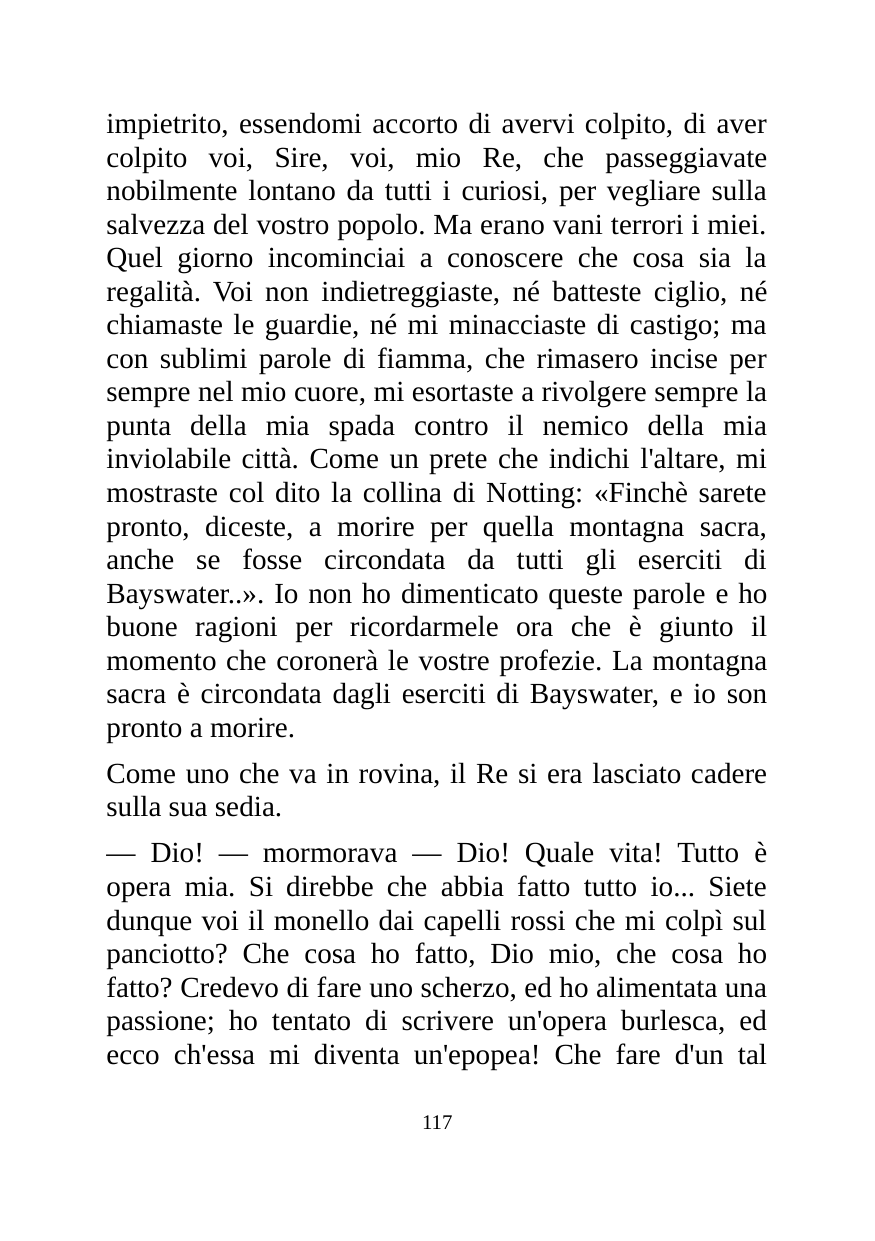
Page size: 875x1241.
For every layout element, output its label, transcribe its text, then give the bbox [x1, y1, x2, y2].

text impietrito, essendomi accorto di avervi colpito, di aver colpito voi, Sire, voi, mio Re, che passeggiavate nobilmente lontano da tutti i curiosi, per vegliare sulla salvezza del vostro popolo. Ma erano vani terrori i miei. Quel giorno incominciai a conoscere che cosa sia la regalità. Voi non indietreggiaste, né batteste ciglio, né chiamaste le guardie, né mi minacciaste di castigo; ma con sublimi parole di fiamma, che rimasero incise per sempre nel mio cuore, mi esortaste a rivolgere sempre la punta della mia spada contro il nemico della mia inviolabile città. Come un prete che indichi l'altare, mi mostraste col dito la collina di Notting: «Finchè sarete pronto, diceste, a morire per quella montagna sacra, anche se fosse circondata da tutti gli eserciti di Bayswater..». Io non ho dimenticato queste parole e ho buone ragioni per ricordarmele ora che è giunto il momento che coronerà le vostre profezie. La montagna sacra è circondata dagli eserciti di Bayswater, e io son pronto a morire. [106, 106, 768, 743]
text Come uno che va in rovina, il Re si era lasciato cadere sulla sua sedia. [106, 756, 768, 823]
text — Dio! — mormorava — Dio! Quale vita! Tutto è opera mia. Si direbbe che abbia fatto tutto io... Siete dunque voi il monello dai capelli rossi che mi colpì sul panciotto? Che cosa ho fatto, Dio mio, che cosa ho fatto? Credevo di fare uno scherzo, ed ho alimentata una passione; ho tentato di scrivere un'opera burlesca, ed ecco ch'essa mi diventa un'epopea! Che fare d'un tal [106, 836, 768, 1070]
